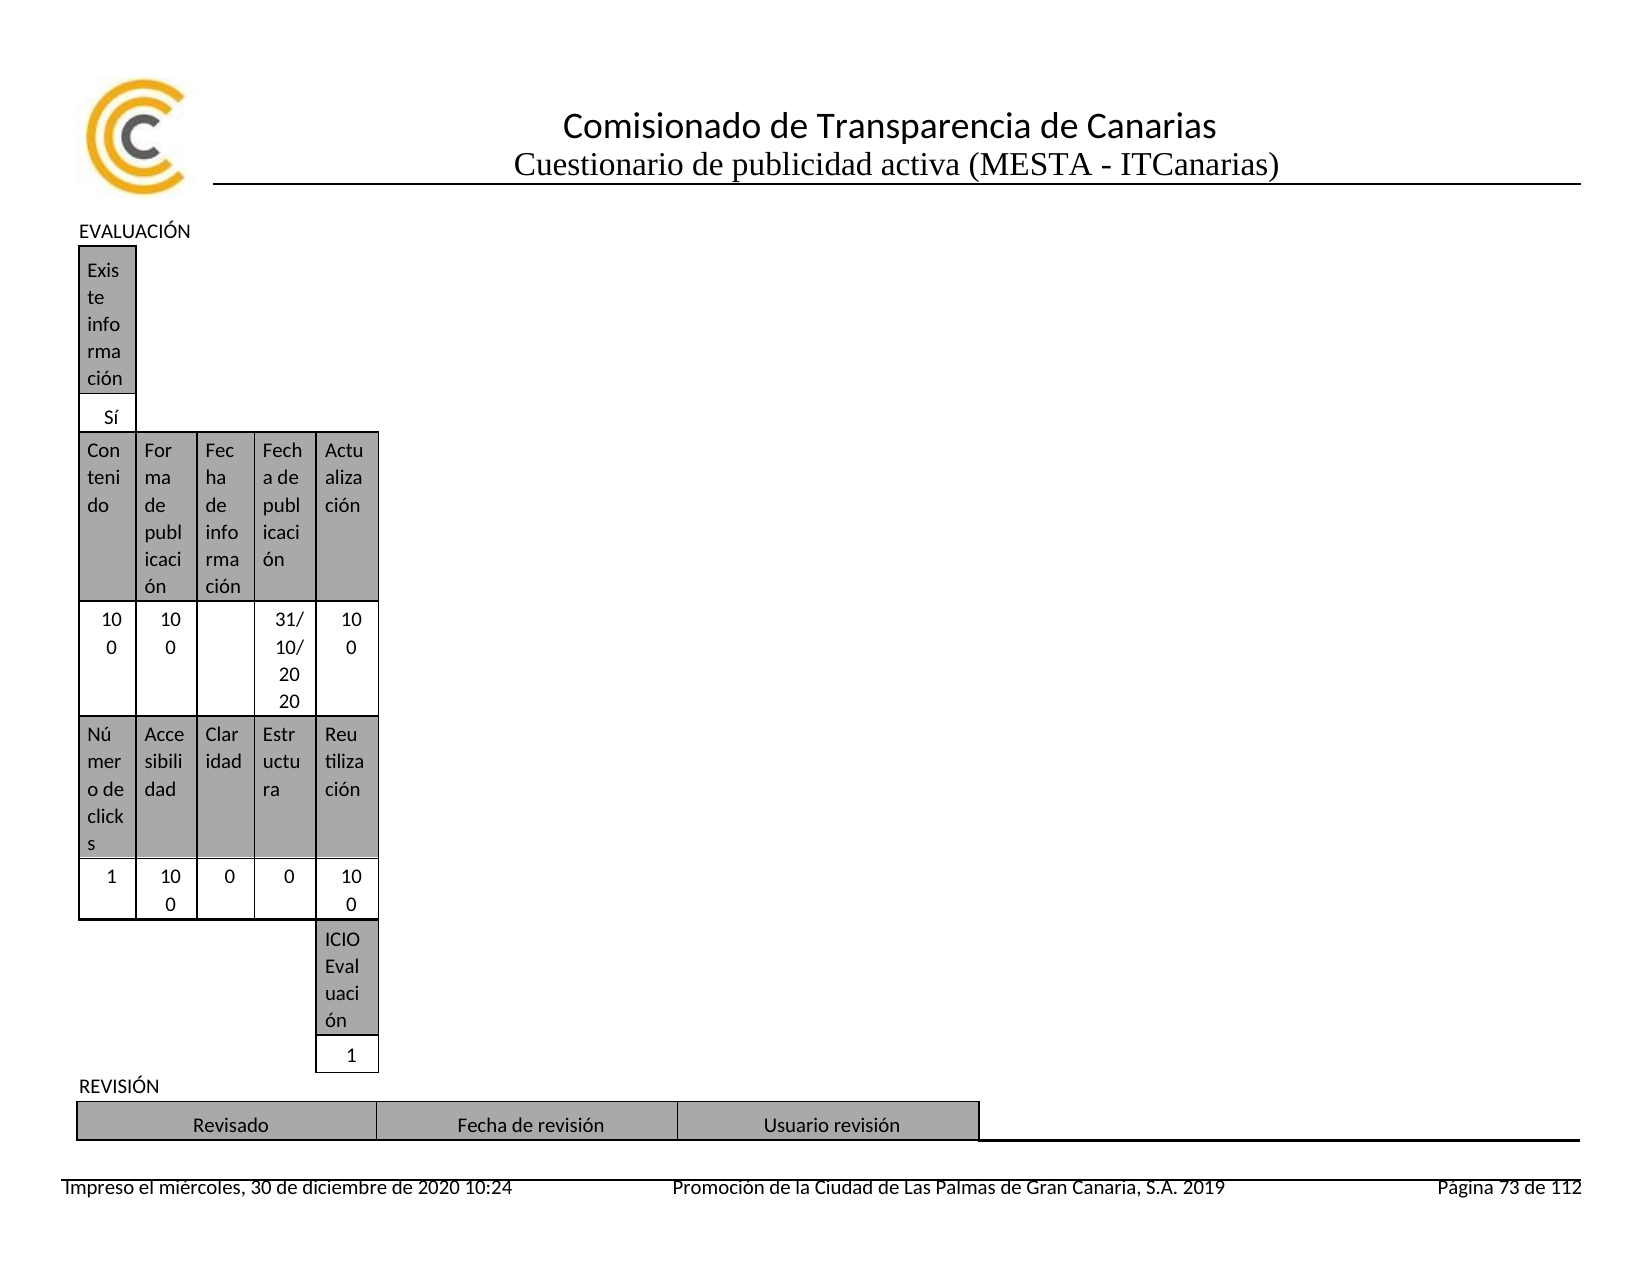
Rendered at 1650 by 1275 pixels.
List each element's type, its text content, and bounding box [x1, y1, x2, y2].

table_cell Fecha de información [198, 433, 254, 600]
table_cell 100 [317, 859, 378, 918]
table_cell Claridad [198, 717, 254, 857]
table_header [137, 245, 197, 393]
table_cell 1 [80, 859, 135, 918]
table_cell [198, 602, 254, 715]
text EVALUACIÓN [79, 218, 1582, 243]
text REVISIÓN [79, 1073, 1582, 1099]
table_cell Contenido [80, 433, 135, 600]
table_cell Accesibilidad [137, 717, 196, 857]
table_cell 0 [255, 859, 315, 918]
table_cell [197, 393, 254, 431]
table_cell [255, 393, 316, 431]
table_header [316, 245, 378, 393]
table_cell 0 [198, 859, 254, 918]
table_cell Sí [80, 394, 135, 431]
table_header [255, 245, 316, 393]
table_cell [197, 921, 254, 1072]
table_cell Reutilización [317, 717, 378, 857]
table_header Revisado [78, 1102, 376, 1139]
table_header Fecha de revisión [377, 1102, 677, 1139]
table_cell 100 [317, 602, 378, 715]
table_cell [79, 921, 136, 1072]
table_cell Actualización [317, 433, 378, 600]
table_cell [316, 393, 378, 431]
table_header [980, 1101, 1580, 1139]
table_cell [255, 921, 315, 1072]
table_cell 100 [137, 859, 196, 918]
table_header Existe información [80, 247, 135, 393]
table_cell [136, 921, 197, 1072]
table_cell Fecha de publicación [255, 433, 315, 600]
table_cell 100 [137, 602, 196, 715]
table_cell ICIO Evaluación [317, 921, 378, 1034]
table_cell [137, 393, 197, 431]
table_cell Forma de publicación [137, 433, 196, 600]
table_cell 100 [80, 602, 135, 715]
table_header Usuario revisión [678, 1102, 978, 1139]
table_cell 31/10/2020 [255, 602, 315, 715]
table_cell Número de clicks [80, 717, 135, 857]
table_cell 1 [317, 1036, 378, 1072]
table_cell Estructura [255, 717, 315, 857]
table_header [197, 245, 254, 393]
